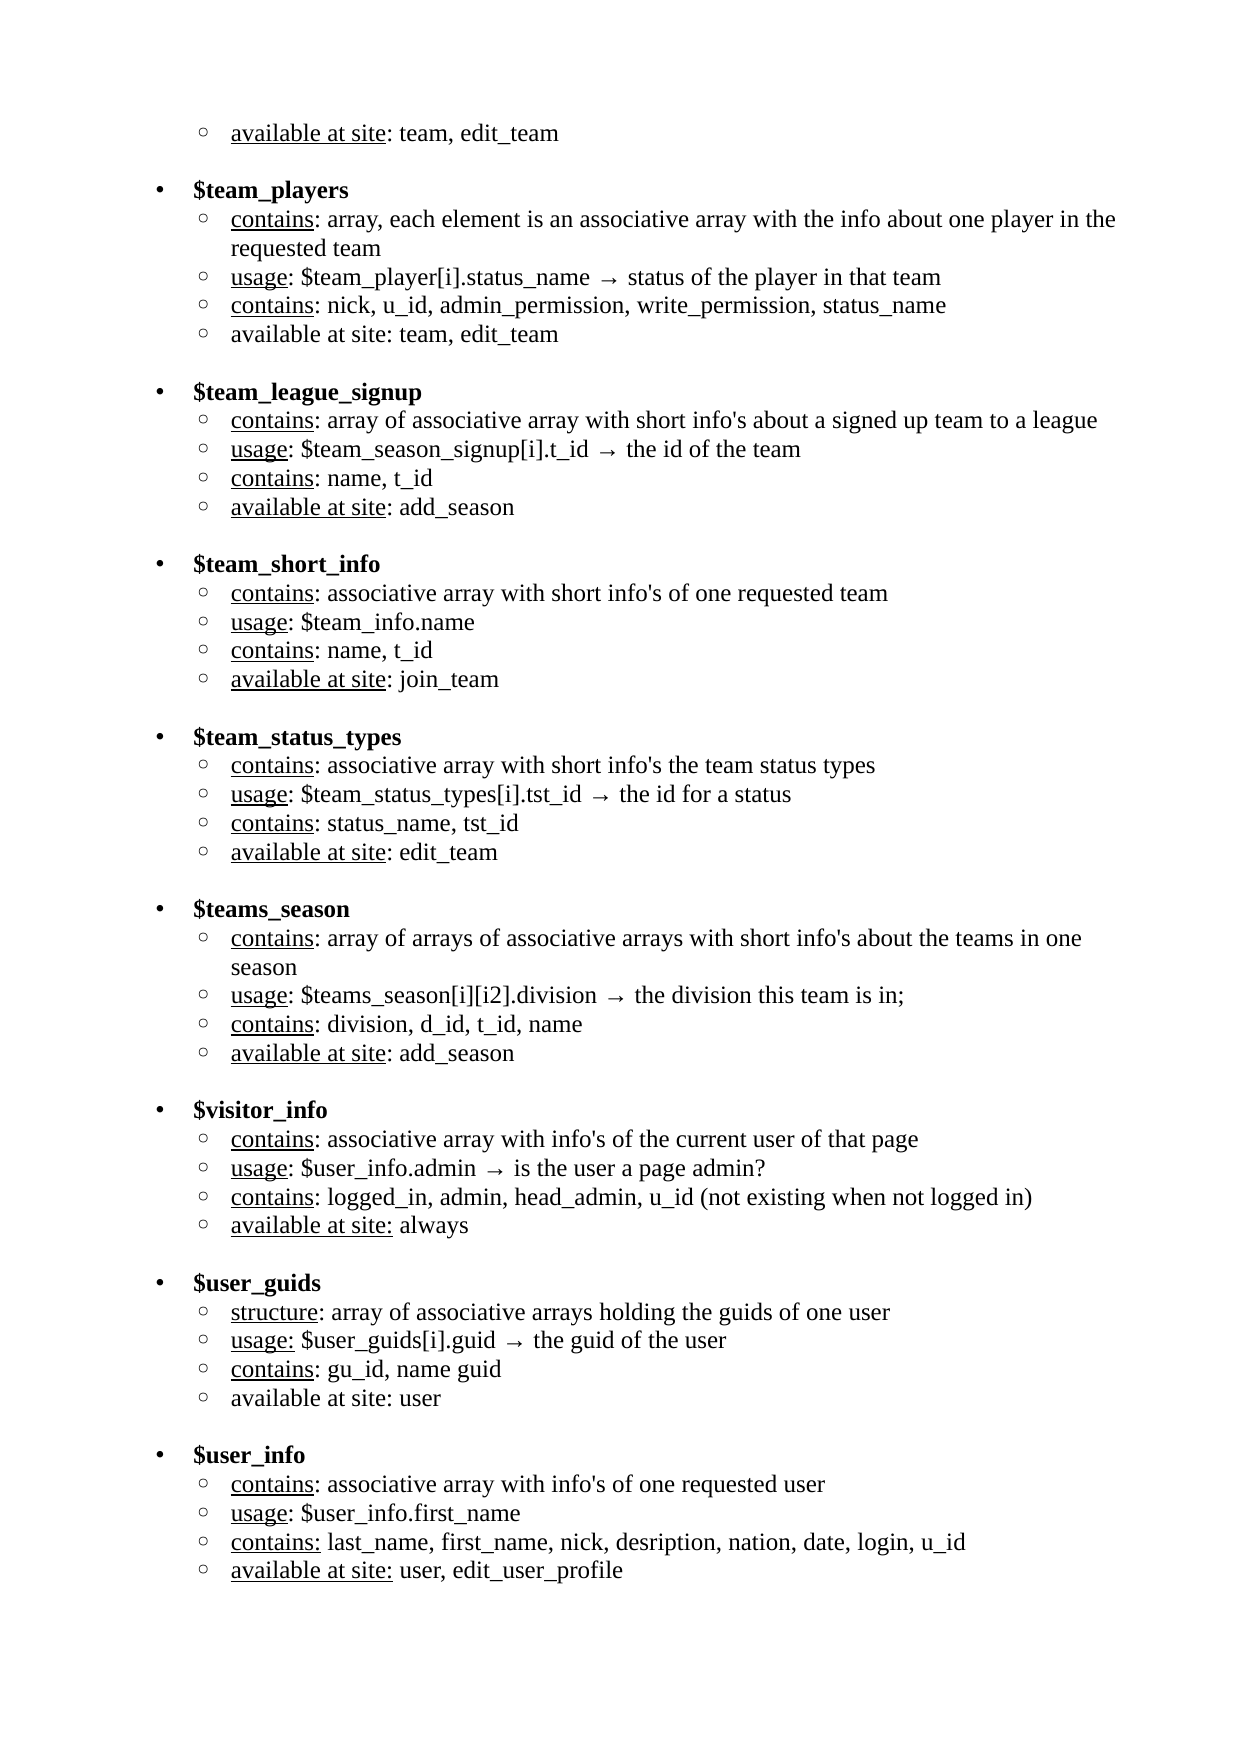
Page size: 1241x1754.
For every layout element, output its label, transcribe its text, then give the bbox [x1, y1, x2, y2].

list available at site: user, edit_user_profile [193, 1556, 1122, 1584]
list usage: $team_player[i].status_name → status of the player in that team [193, 262, 1122, 291]
list contains: nick, u_id, admin_permission, write_permission, status_name [193, 291, 1122, 319]
list contains: gu_id, name guid [193, 1354, 1122, 1383]
list contains: division, d_id, t_id, name [193, 1009, 1122, 1038]
list $team_status_types [156, 722, 1122, 751]
list contains: name, t_id [193, 636, 1122, 664]
list available at site: edit_team [193, 837, 1122, 866]
list $teams_season [156, 894, 1122, 923]
list $visitor_info [156, 1096, 1122, 1124]
list $user_guids [156, 1268, 1122, 1297]
list contains: name, t_id [193, 463, 1122, 492]
list available at site: add_season [193, 1038, 1122, 1067]
list usage: $user_guids[i].guid → the guid of the user [193, 1326, 1122, 1354]
list contains: logged_in, admin, head_admin, u_id (not existing when not logged in) [193, 1182, 1122, 1211]
list $team_short_info [156, 549, 1122, 578]
list contains: associative array with info's of one requested user [193, 1469, 1122, 1498]
list contains: associative array with info's of the current user of that page [193, 1124, 1122, 1153]
list available at site: always [193, 1211, 1122, 1239]
list usage: $team_info.name [193, 607, 1122, 636]
list contains: status_name, tst_id [193, 808, 1122, 837]
list available at site: team, edit_team [193, 118, 1122, 147]
list contains: array of associative array with short info's about a signed up team to a league [193, 406, 1122, 434]
list usage: $team_status_types[i].tst_id → the id for a status [193, 779, 1122, 808]
list available at site: team, edit_team [193, 319, 1122, 348]
list contains: array, each element is an associative array with the info about one player in the requested team [193, 204, 1122, 262]
list usage: $user_info.admin → is the user a page admin? [193, 1153, 1122, 1182]
list contains: associative array with short info's the team status types [193, 751, 1122, 779]
list contains: associative array with short info's of one requested team [193, 578, 1122, 607]
list usage: $user_info.first_name [193, 1498, 1122, 1527]
list $team_players [156, 176, 1122, 204]
list contains: last_name, first_name, nick, desription, nation, date, login, u_id [193, 1527, 1122, 1556]
list usage: $team_season_signup[i].t_id → the id of the team [193, 434, 1122, 463]
list available at site: add_season [193, 492, 1122, 521]
list usage: $teams_season[i][i2].division → the division this team is in; [193, 981, 1122, 1009]
list structure: array of associative arrays holding the guids of one user [193, 1297, 1122, 1326]
list available at site: join_team [193, 664, 1122, 693]
list $team_league_signup [156, 377, 1122, 406]
list available at site: user [193, 1383, 1122, 1412]
list $user_info [156, 1441, 1122, 1469]
list contains: array of arrays of associative arrays with short info's about the teams in one season [193, 923, 1122, 981]
